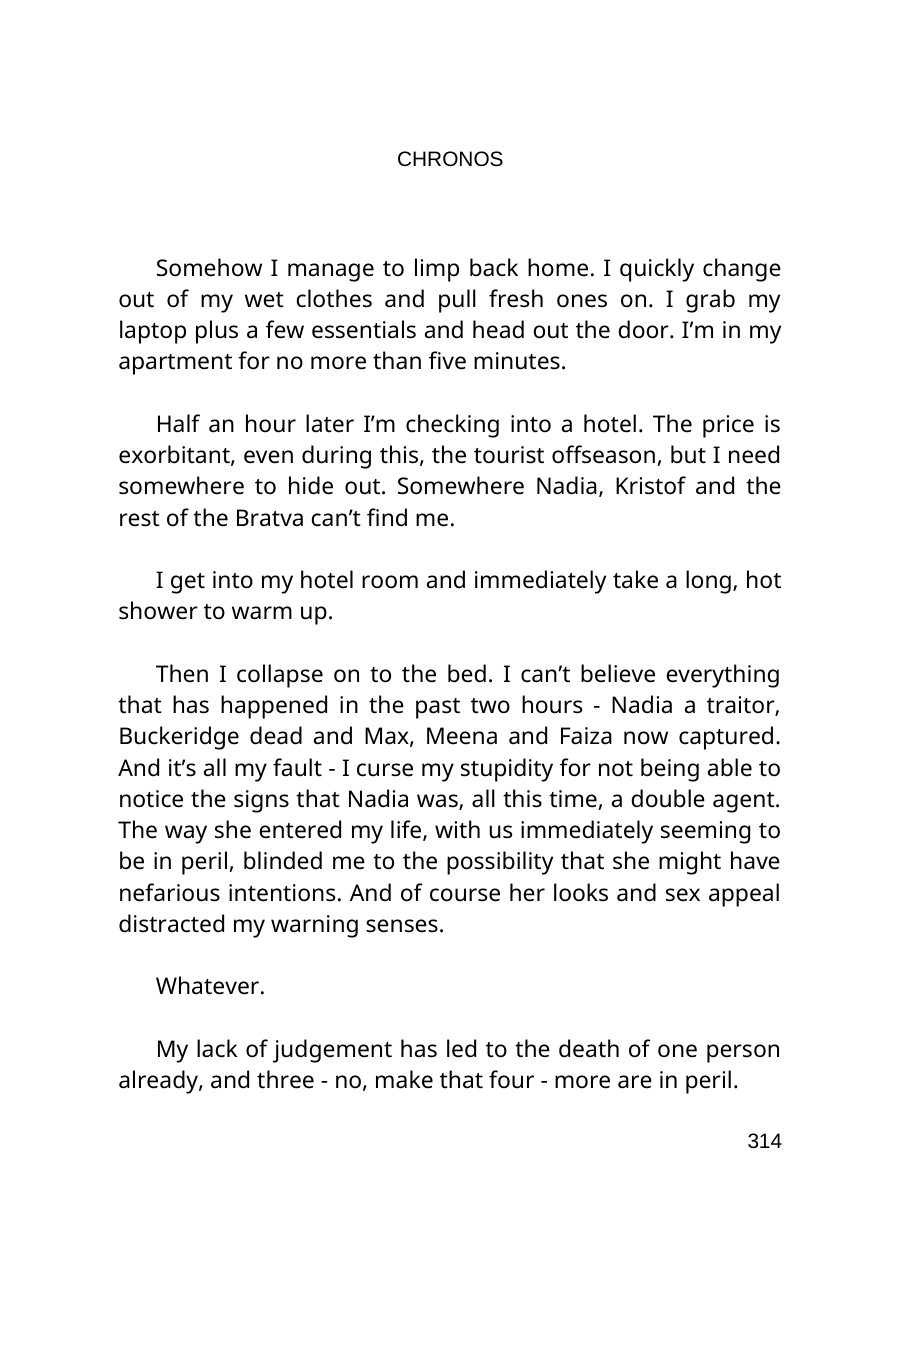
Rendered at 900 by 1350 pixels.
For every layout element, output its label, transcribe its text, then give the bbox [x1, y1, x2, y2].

text Then I collapse on to the bed. I can’t believe everything that has happened in the past two hours - Nadia a traitor, Buckeridge dead and Max, Meena and Faiza now captured. And it’s all my fault - I curse my stupidity for not being able to notice the signs that Nadia was, all this time, a double agent. The way she entered my life, with us immediately seeming to be in peril, blinded me to the possibility that she might have nefarious intentions. And of course her looks and sex appeal distracted my warning senses. [118, 658, 782, 939]
text My lack of judgement has led to the death of one person already, and three - no, make that four - more are in peril. [118, 1033, 782, 1095]
text Half an hour later I’m checking into a hotel. The price is exorbitant, even during this, the tourist offseason, but I need somewhere to hide out. Somewhere Nadia, Kristof and the rest of the Bratva can’t find me. [118, 408, 782, 533]
text Whatever. [118, 970, 782, 1001]
text Somehow I manage to limp back home. I quickly change out of my wet clothes and pull fresh ones on. I grab my laptop plus a few essentials and head out the door. I’m in my apartment for no more than five minutes. [118, 251, 782, 376]
text I get into my hotel room and immediately take a long, hot shower to warm up. [118, 564, 782, 626]
